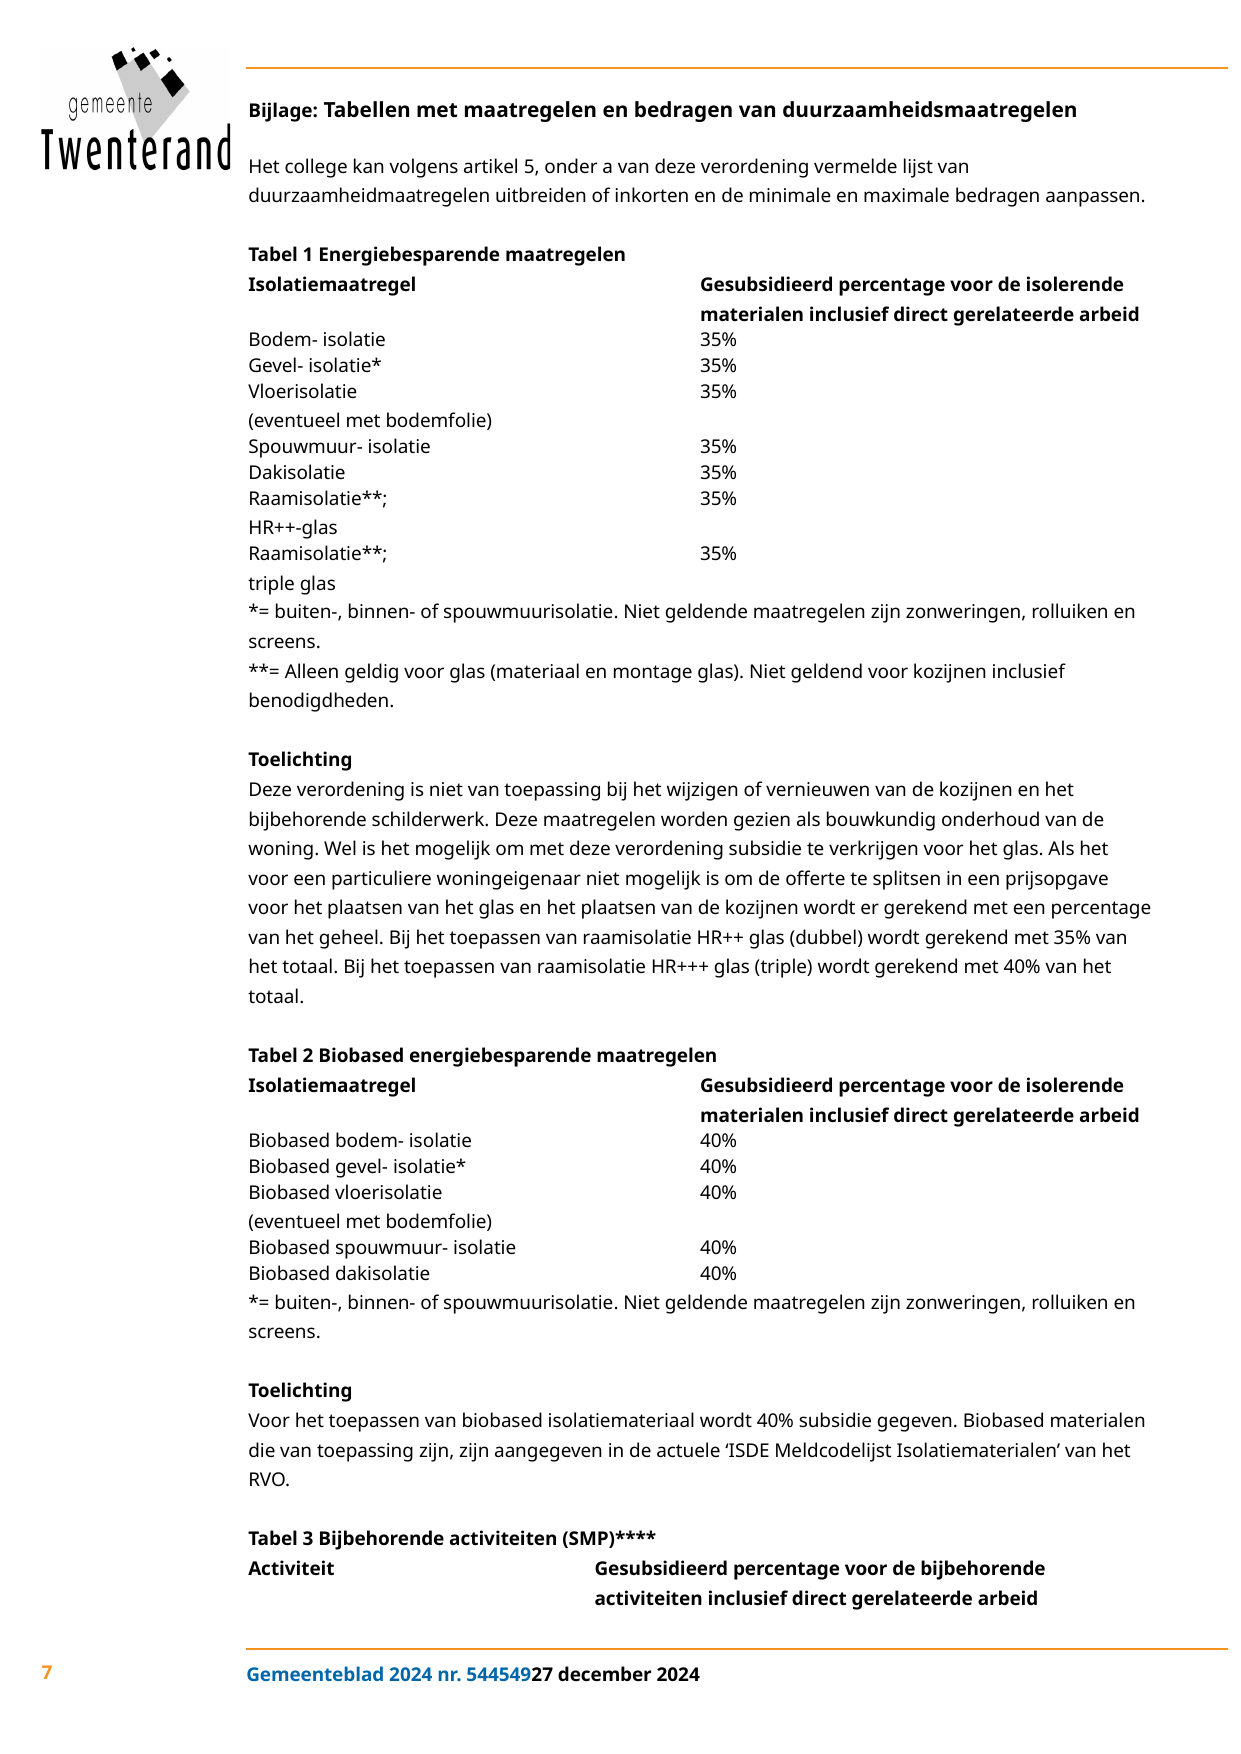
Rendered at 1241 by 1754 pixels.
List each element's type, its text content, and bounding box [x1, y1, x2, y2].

table_cell 35% [700, 378, 1152, 433]
text Bijlage: Tabellen met maatregelen en bedragen van duurzaamheidsmaatregelen [248, 95, 1152, 123]
text *= buiten-, binnen- of spouwmuurisolatie. Niet geldende maatregelen zijn zonweringen, rolluiken en screens. [248, 599, 1152, 654]
table_cell 40% [700, 1234, 1152, 1260]
text Tabel 1 Energiebesparende maatregelen [248, 242, 1152, 267]
text Voor het toepassen van biobased isolatiemateriaal wordt 40% subsidie gegeven. Biobased materialen die van toepassing zijn, zijn aangegeven in de actuele ‘ISDE Meldcodelijst Isolatiematerialen’ van het RVO. [248, 1407, 1152, 1492]
table_cell 35% [700, 459, 1152, 485]
table_header Gesubsidieerd percentage voor de isolerende materialen inclusief direct gerelateerde arbeid [700, 1072, 1152, 1127]
table_cell 40% [700, 1260, 1152, 1286]
table_cell Biobased bodem- isolatie [248, 1128, 700, 1153]
table_cell Biobased gevel- isolatie* [248, 1153, 700, 1179]
text *= buiten-, binnen- of spouwmuurisolatie. Niet geldende maatregelen zijn zonweringen, rolluiken en screens. [248, 1289, 1152, 1344]
table_cell Dakisolatie [248, 459, 700, 485]
table_header Gesubsidieerd percentage voor de bijbehorende activiteiten inclusief direct gerelateerde arbeid [594, 1555, 1152, 1611]
table_header Isolatiemaatregel [248, 1072, 700, 1127]
table_cell 35% [700, 327, 1152, 352]
table_cell Vloerisolatie (eventueel met bodemfolie) [248, 378, 700, 433]
table_cell Raamisolatie**; triple glas [248, 540, 700, 596]
text Tabel 3 Bijbehorende activiteiten (SMP)**** [248, 1526, 1152, 1551]
table_cell 35% [700, 353, 1152, 378]
table_cell Spouwmuur- isolatie [248, 434, 700, 459]
text **= Alleen geldig voor glas (materiaal en montage glas). Niet geldend voor kozijnen inclusief benodigdheden. [248, 658, 1152, 713]
table_cell 40% [700, 1128, 1152, 1153]
table_cell Biobased dakisolatie [248, 1260, 700, 1286]
text Toelichting [248, 1378, 1152, 1403]
text Deze verordening is niet van toepassing bij het wijzigen of vernieuwen van de kozijnen en het bijbehorende schilderwerk. Deze maatregelen worden gezien als bouwkundig onderhoud van de woning. Wel is het mogelijk om met deze verordening subsidie te verkrijgen voor het glas. Als het voor een particuliere woningeigenaar niet mogelijk is om de offerte te splitsen in een prijsopgave voor het plaatsen van het glas en het plaatsen van de kozijnen wordt er gerekend met een percentage van het geheel. Bij het toepassen van raamisolatie HR++ glas (dubbel) wordt gerekend met 35% van het totaal. Bij het toepassen van raamisolatie HR+++ glas (triple) wordt gerekend met 40% van het totaal. [248, 776, 1152, 1009]
text Tabel 2 Biobased energiebesparende maatregelen [248, 1042, 1152, 1068]
table_cell Bodem- isolatie [248, 327, 700, 352]
table_cell 40% [700, 1179, 1152, 1234]
table_header Activiteit [248, 1555, 594, 1611]
table_cell 40% [700, 1153, 1152, 1179]
table_cell Biobased spouwmuur- isolatie [248, 1234, 700, 1260]
table_cell 35% [700, 540, 1152, 596]
table_header Isolatiemaatregel [248, 271, 700, 327]
table_cell Gevel- isolatie* [248, 353, 700, 378]
table_cell 35% [700, 434, 1152, 459]
table_cell Biobased vloerisolatie (eventueel met bodemfolie) [248, 1179, 700, 1234]
text Het college kan volgens artikel 5, onder a van deze verordening vermelde lijst van duurzaamheidmaatregelen uitbreiden of inkorten en de minimale en maximale bedragen aanpassen. [248, 153, 1152, 208]
table_cell Raamisolatie**; HR++-glas [248, 485, 700, 540]
text Toelichting [248, 747, 1152, 772]
table_cell 35% [700, 485, 1152, 540]
table_header Gesubsidieerd percentage voor de isolerende materialen inclusief direct gerelateerde arbeid [700, 271, 1152, 327]
picture [41, 47, 231, 172]
